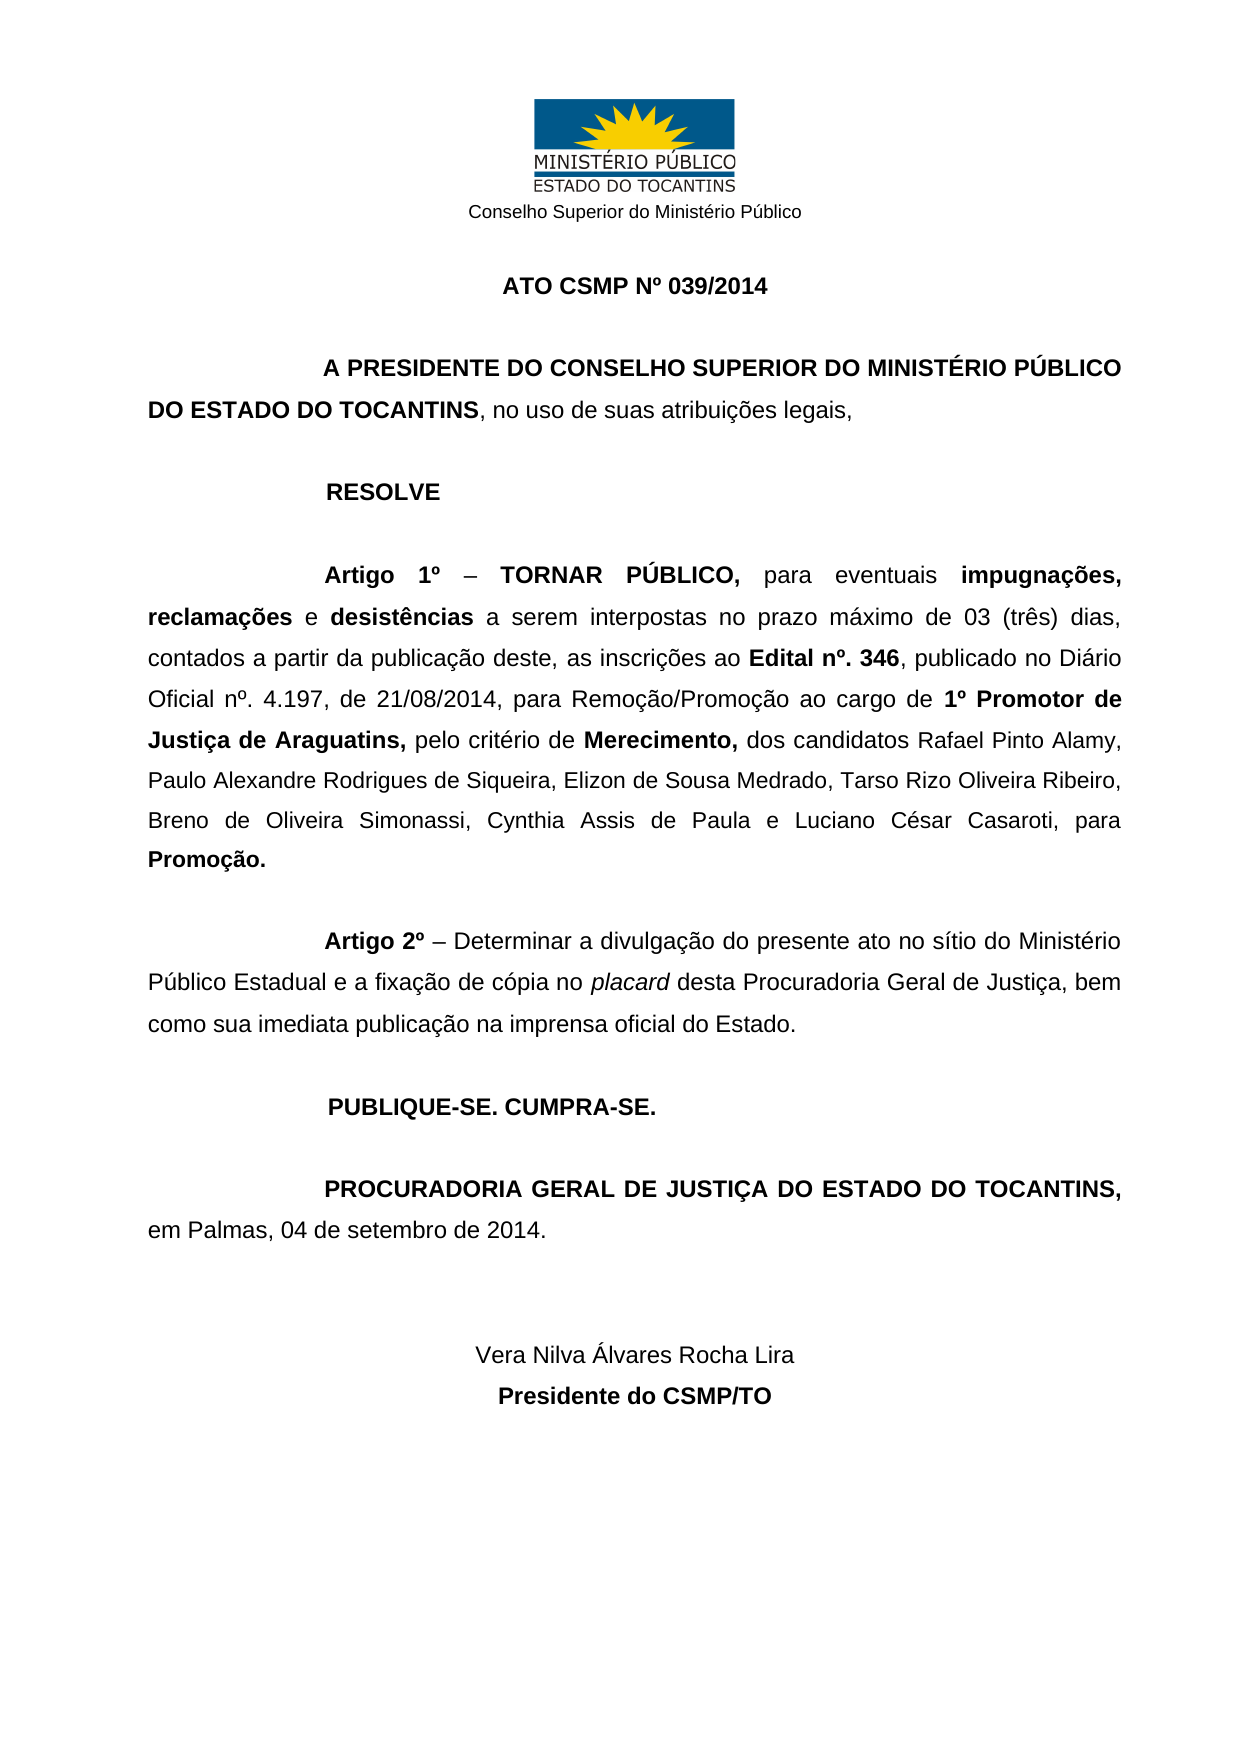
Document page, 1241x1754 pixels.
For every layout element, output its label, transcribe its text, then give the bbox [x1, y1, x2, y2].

text Artigo 1º – TORNAR PÚBLICO, para eventuais impugnações, reclamações e desistências a serem interpostas no prazo máximo de 03 (três) dias, contados a partir da publicação deste, as inscrições ao Edital nº. 346, publicado no Diário Oficial nº. 4.197, de 21/08/2014, para Remoção/Promoção ao cargo de 1º Promotor de Justiça de Araguatins, pelo critério de Merecimento, dos candidatos Rafael Pinto Alamy, Paulo Alexandre Rodrigues de Siqueira, Elizon de Sousa Medrado, Tarso Rizo Oliveira Ribeiro, Breno de Oliveira Simonassi, Cynthia Assis de Paula e Luciano César Casaroti, para Promoção. [148, 561, 1122, 872]
subtitle Vera Nilva Álvares Rocha Lira [148, 1341, 1122, 1368]
text Presidente do CSMP/TO [148, 1382, 1122, 1409]
subtitle ATO CSMP Nº 039/2014 [148, 272, 1122, 299]
subtitle RESOLVE [148, 478, 1122, 506]
text PROCURADORIA GERAL DE JUSTIÇA DO ESTADO DO TOCANTINS, em Palmas, 04 de setembro de 2014. [148, 1175, 1122, 1244]
text Artigo 2º – Determinar a divulgação do presente ato no sítio do Ministério Público Estadual e a fixação de cópia no placard desta Procuradoria Geral de Justiça, bem como sua imediata publicação na imprensa oficial do Estado. [148, 927, 1122, 1037]
picture [534, 99, 736, 192]
subtitle PUBLIQUE-SE. CUMPRA-SE. [148, 1092, 1122, 1120]
text A PRESIDENTE DO CONSELHO SUPERIOR DO MINISTÉRIO PÚBLICO DO ESTADO DO TOCANTINS, no uso de suas atribuições legais, [148, 354, 1122, 423]
